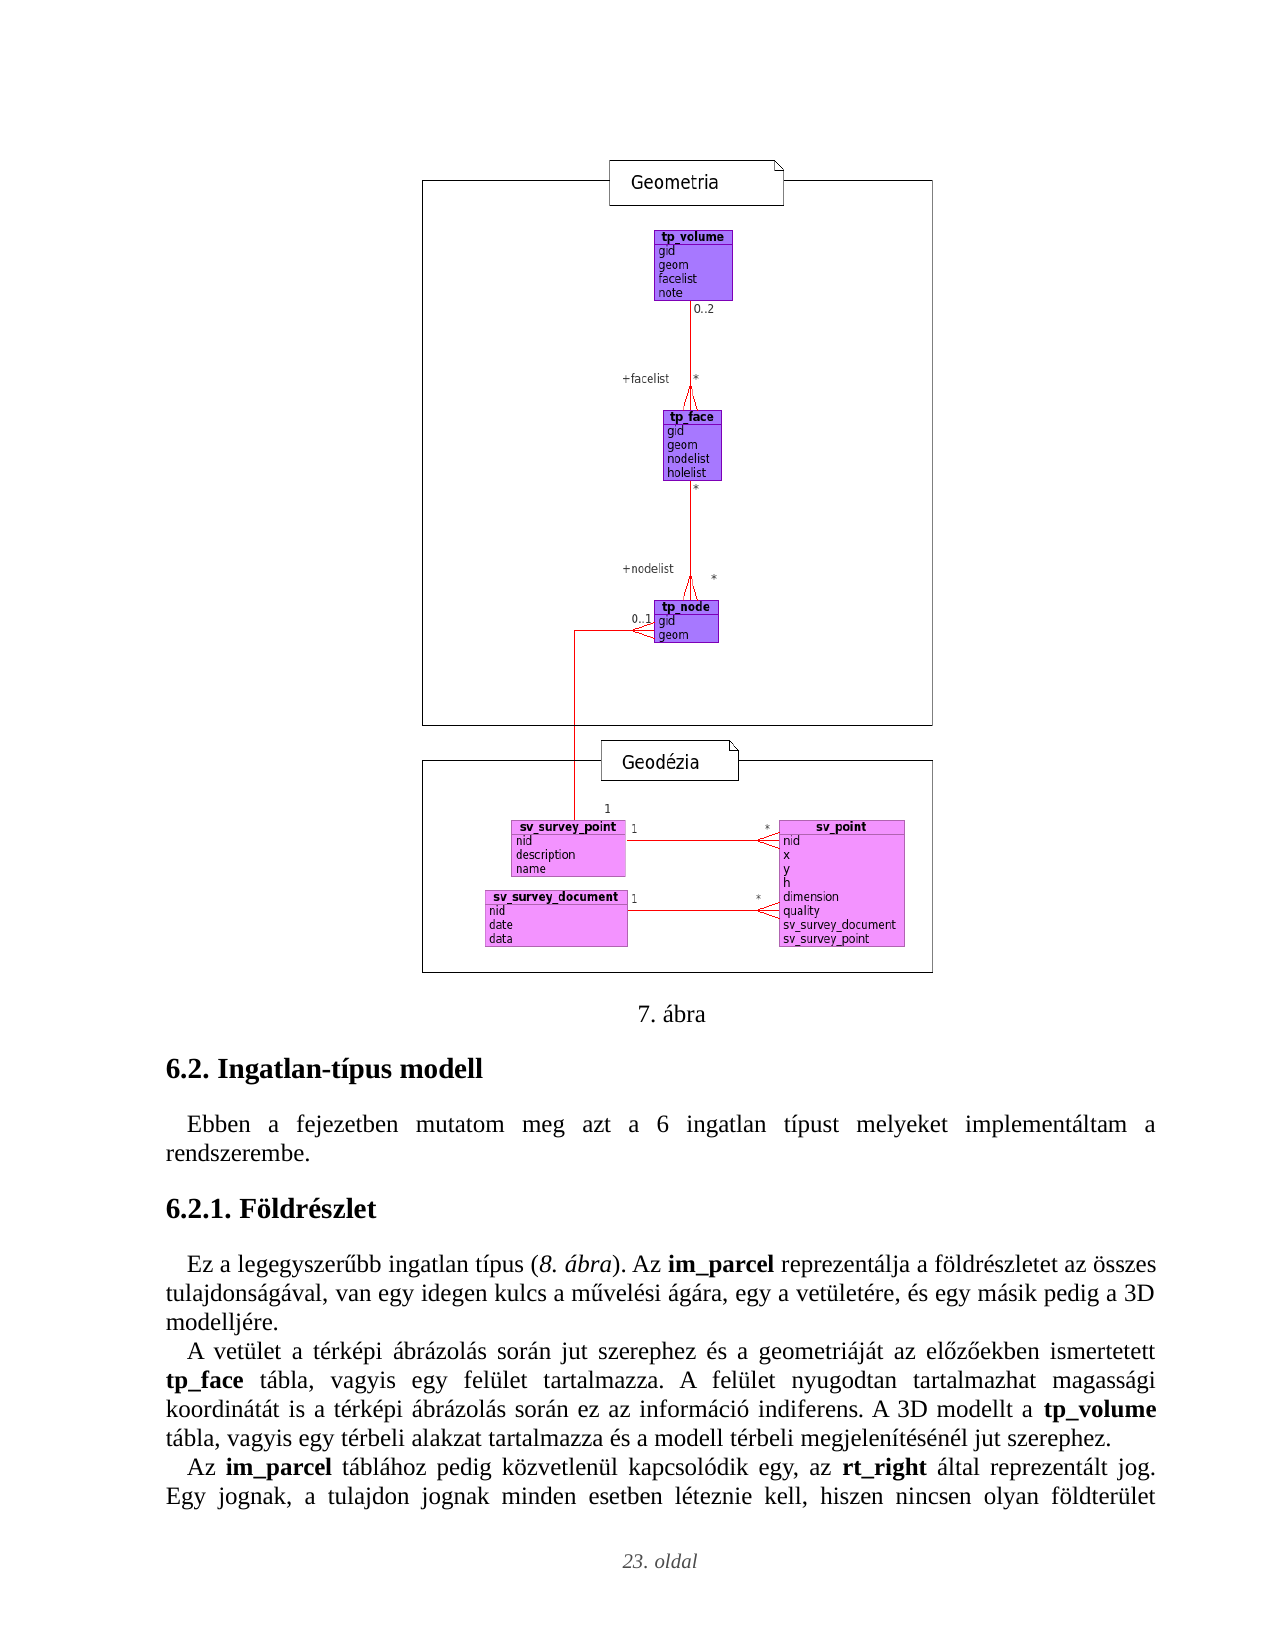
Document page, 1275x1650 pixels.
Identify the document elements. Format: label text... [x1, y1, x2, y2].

text Ebben a fejezetben mutatom meg azt a 6 ingatlan típust melyeket implementáltam a rendszerembe. [166, 1109, 1156, 1167]
picture [386, 130, 957, 999]
text Ez a legegyszerűbb ingatlan típus (8. ábra). Az im_parcel reprezentálja a földrészletet az összes tulajdonságával, van egy idegen kulcs a művelési ágára, egy a vetületére, és egy másik pedig a 3D modelljére. [166, 1248, 1156, 1336]
list Ingatlan-típus modell [166, 1051, 1156, 1085]
list Földrészlet [166, 1191, 1156, 1224]
text 7. ábra [166, 998, 1156, 1027]
text A vetület a térképi ábrázolás során jut szerephez és a geometriáját az előzőekben ismertetett tp_face tábla, vagyis egy felület tartalmazza. A felület nyugodtan tartalmazhat magassági koordinátát is a térképi ábrázolás során ez az információ indiferens. A 3D modellt a tp_volume tábla, vagyis egy térbeli alakzat tartalmazza és a modell térbeli megjelenítésénél jut szerephez. [166, 1336, 1156, 1452]
text Az im_parcel táblához pedig közvetlenül kapcsolódik egy, az rt_right által reprezentált jog. Egy jognak, a tulajdon jognak minden esetben léteznie kell, hiszen nincsen olyan földterület [166, 1452, 1156, 1510]
